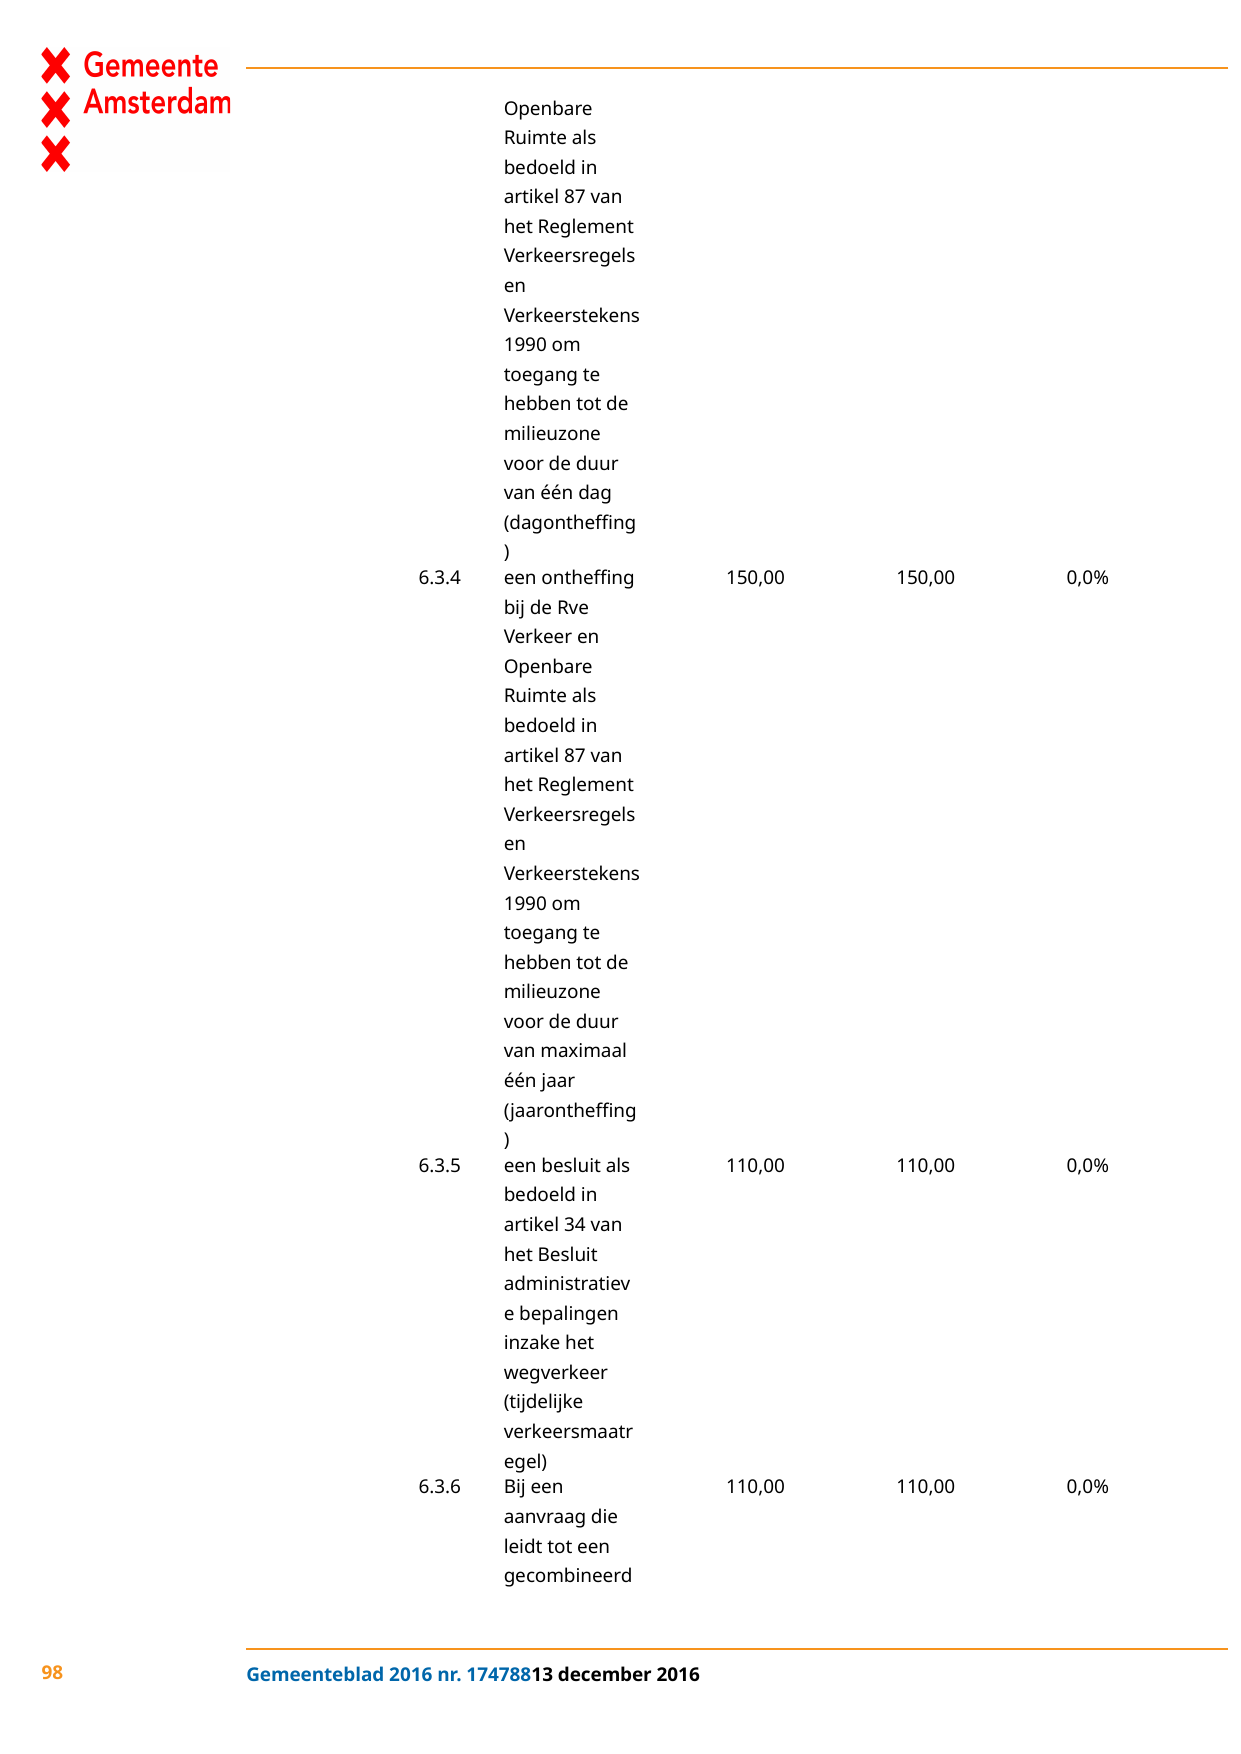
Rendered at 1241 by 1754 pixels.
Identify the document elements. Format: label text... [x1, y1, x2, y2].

table_cell [1066, 95, 1152, 564]
table_cell [981, 564, 1066, 1152]
table_cell Bij een aanvraag die leidt tot een gecombineerd [504, 1474, 641, 1588]
table_cell [811, 1152, 896, 1474]
table_cell [811, 95, 896, 564]
table_cell [726, 95, 811, 564]
table_cell [811, 564, 896, 1152]
table_cell [248, 564, 333, 1152]
table_cell 6.3.6 [418, 1474, 503, 1588]
table_cell [981, 1152, 1066, 1474]
table_cell [333, 1152, 418, 1474]
table_cell [418, 95, 503, 564]
table_cell een besluit als bedoeld in artikel 34 van het Besluit administratieve bepalingen inzake het wegverkeer (tijdelijke verkeersmaatregel) [504, 1152, 641, 1474]
table_cell 0,0% [1066, 1152, 1152, 1474]
table_cell [641, 95, 726, 564]
table_cell 6.3.5 [418, 1152, 503, 1474]
table_cell [248, 1474, 333, 1588]
table_cell 110,00 [896, 1152, 981, 1474]
table_cell 110,00 [726, 1474, 811, 1588]
table_cell 0,0% [1066, 1474, 1152, 1588]
table_cell [641, 1152, 726, 1474]
table_cell [981, 95, 1066, 564]
table_cell [981, 1474, 1066, 1588]
table_cell [896, 95, 981, 564]
table_cell 150,00 [896, 564, 981, 1152]
table_cell [248, 1152, 333, 1474]
table_cell 6.3.4 [418, 564, 503, 1152]
table_cell 110,00 [726, 1152, 811, 1474]
picture [41, 47, 231, 172]
table_cell [333, 564, 418, 1152]
table_cell 110,00 [896, 1474, 981, 1588]
table_cell een ontheffing bij de Rve Verkeer en Openbare Ruimte als bedoeld in artikel 87 van het Reglement Verkeersregels en Verkeerstekens 1990 om toegang te hebben tot de milieuzone voor de duur van maximaal één jaar (jaarontheffing) [504, 564, 641, 1152]
table_cell [333, 95, 418, 564]
table_cell [248, 95, 333, 564]
table_cell [641, 1474, 726, 1588]
table_cell 150,00 [726, 564, 811, 1152]
table_cell Openbare Ruimte als bedoeld in artikel 87 van het Reglement Verkeersregels en Verkeerstekens 1990 om toegang te hebben tot de milieuzone voor de duur van één dag (dagontheffing) [504, 95, 641, 564]
table_cell [333, 1474, 418, 1588]
table_cell 0,0% [1066, 564, 1152, 1152]
table_cell [811, 1474, 896, 1588]
table_cell [641, 564, 726, 1152]
